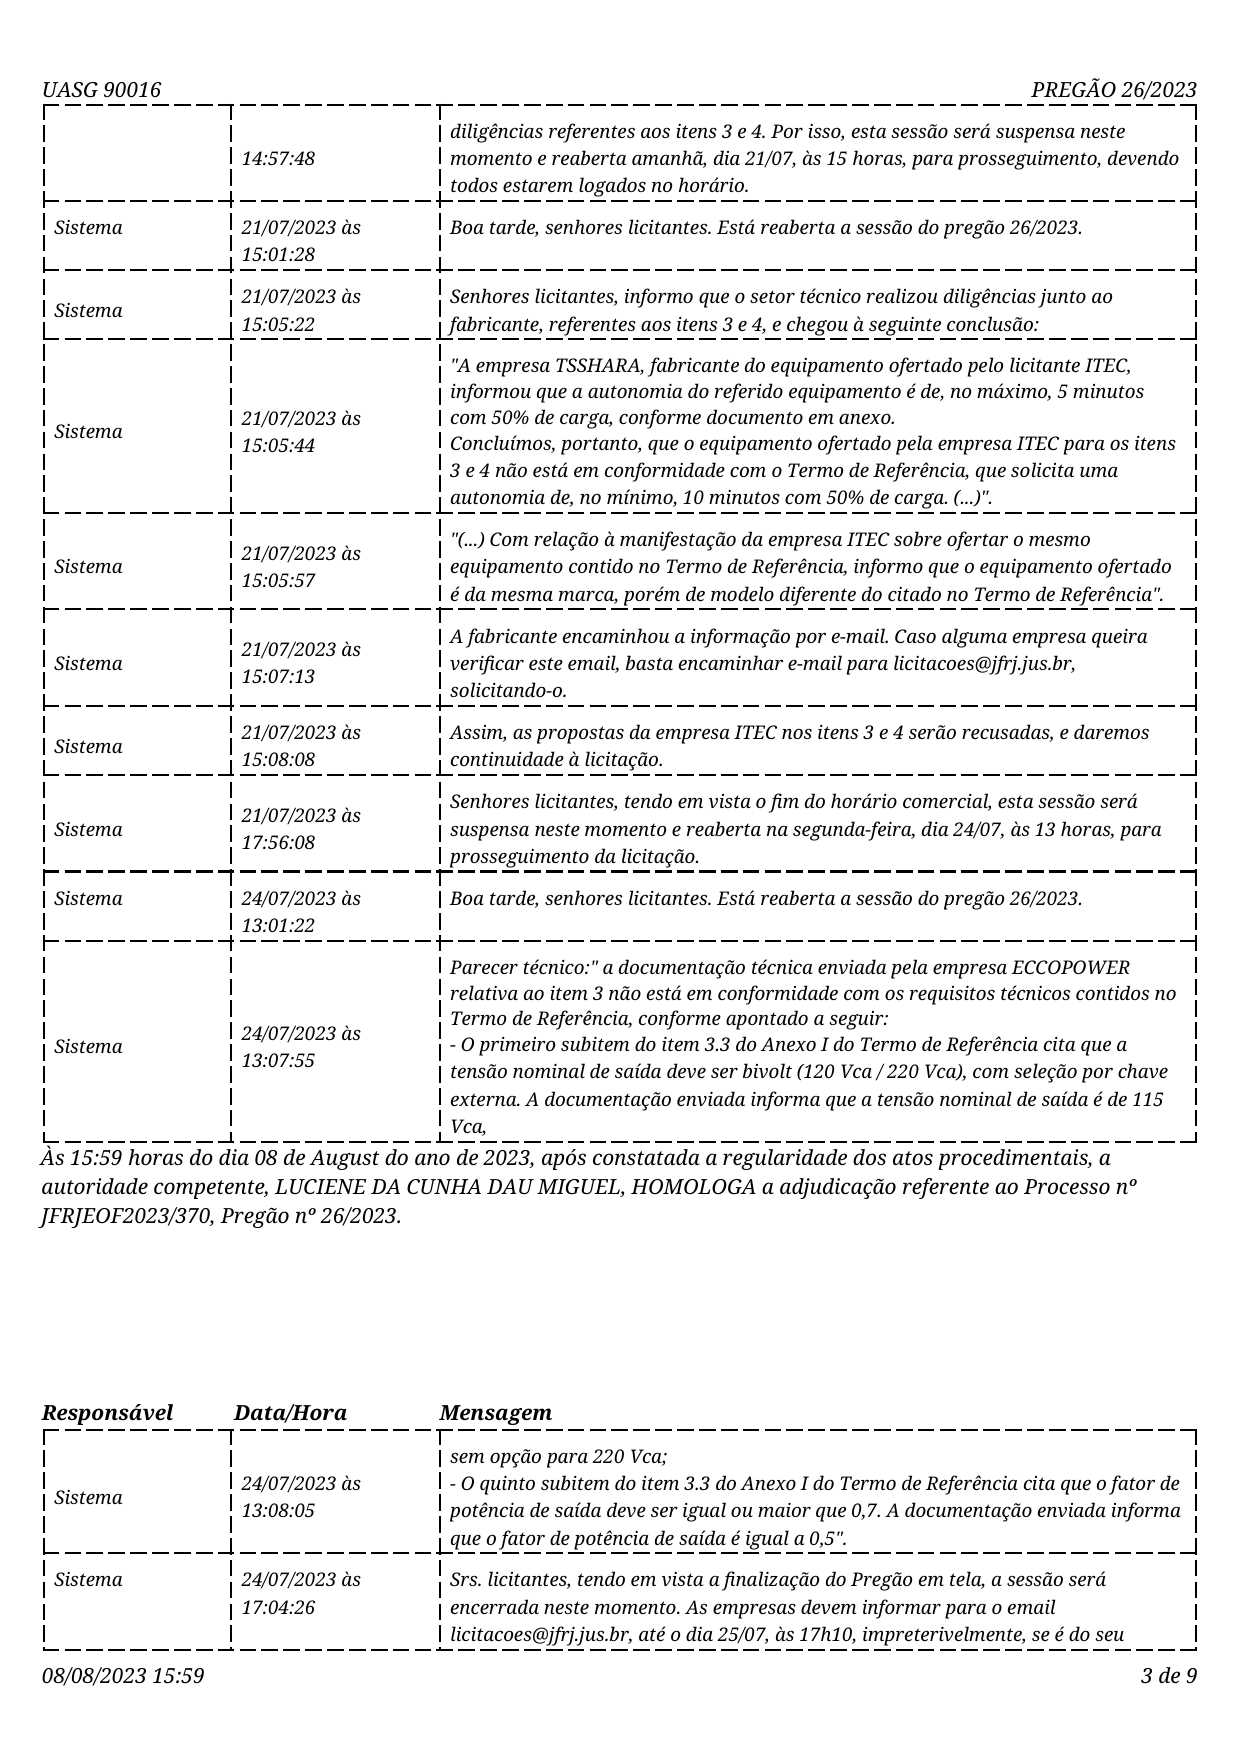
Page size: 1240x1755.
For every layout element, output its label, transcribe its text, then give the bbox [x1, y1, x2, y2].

table_cell "A empresa TSSHARA, fabricante do equipamento ofertado pelo licitante ITEC, informou que a autonomia do referido equipamento é de, no máximo, 5 minutos com 50% de carga, conforme documento em anexo. Concluímos, portanto, que o equipamento ofertado pela empresa ITEC para os itens 3 e 4 não está em conformidade com o Termo de Referência, que solicita uma autonomia de, no mínimo, 10 minutos com 50% de carga. (...)". [440, 338, 1196, 512]
text Às 15:59 horas do dia 08 de August do ano de 2023, após constatada a regularidade dos atos procedimentais, a autoridade competente, LUCIENE DA CUNHA DAU MIGUEL, HOMOLOGA a adjudicação referente ao Processo nº JFRJEOF2023/370, Pregão nº 26/2023. [40, 1143, 1200, 1230]
table_cell A fabricante encaminhou a informação por e-mail. Caso alguma empresa queira verificar este email, basta encaminhar e-mail para licitacoes@jfrj.jus.br, solicitando-o. [440, 608, 1196, 705]
table_cell Sistema [44, 338, 231, 512]
table_cell 21/07/2023 às 15:01:28 [231, 200, 439, 269]
table_cell 21/07/2023 às 15:08:08 [231, 705, 439, 774]
table_header 24/07/2023 às 13:08:05 [231, 1429, 439, 1552]
table_cell Sistema [44, 940, 231, 1141]
table_cell 24/07/2023 às 13:01:22 [231, 870, 439, 939]
table_cell 24/07/2023 às 17:04:26 [231, 1552, 439, 1649]
table_cell 21/07/2023 às 15:05:22 [231, 269, 439, 338]
table_header sem opção para 220 Vca; - O quinto subitem do item 3.3 do Anexo I do Termo de Referência cita que o fator de potência de saída deve ser igual ou maior que 0,7. A documentação enviada informa que o fator de potência de saída é igual a 0,5". [440, 1429, 1196, 1552]
table_cell Sistema [44, 512, 231, 608]
table_cell Sistema [44, 608, 231, 705]
table_cell Boa tarde, senhores licitantes. Está reaberta a sessão do pregão 26/2023. [440, 200, 1196, 269]
table_cell 21/07/2023 às 15:05:57 [231, 512, 439, 608]
table_cell Parecer técnico:" a documentação técnica enviada pela empresa ECCOPOWER relativa ao item 3 não está em conformidade com os requisitos técnicos contidos no Termo de Referência, conforme apontado a seguir: - O primeiro subitem do item 3.3 do Anexo I do Termo de Referência cita que a tensão nominal de saída deve ser bivolt (120 Vca / 220 Vca), com seleção por chave externa. A documentação enviada informa que a tensão nominal de saída é de 115 Vca, [440, 940, 1196, 1141]
table_cell 24/07/2023 às 13:07:55 [231, 940, 439, 1141]
table_cell Senhores licitantes, tendo em vista o fim do horário comercial, esta sessão será suspensa neste momento e reaberta na segunda-feira, dia 24/07, às 13 horas, para prosseguimento da licitação. [440, 774, 1196, 870]
table_cell Sistema [44, 269, 231, 338]
table_cell "(...) Com relação à manifestação da empresa ITEC sobre ofertar o mesmo equipamento contido no Termo de Referência, informo que o equipamento ofertado é da mesma marca, porém de modelo diferente do citado no Termo de Referência". [440, 512, 1196, 608]
subtitle Responsável Data/Hora Mensagem [42, 1398, 1200, 1426]
table_cell Sistema [44, 774, 231, 870]
table_cell 21/07/2023 às 15:05:44 [231, 338, 439, 512]
table_cell Srs. licitantes, tendo em vista a finalização do Pregão em tela, a sessão será encerrada neste momento. As empresas devem informar para o email licitacoes@jfrj.jus.br, até o dia 25/07, às 17h10, impreterivelmente, se é do seu [440, 1552, 1196, 1649]
table_cell diligências referentes aos itens 3 e 4. Por isso, esta sessão será suspensa neste momento e reaberta amanhã, dia 21/07, às 15 horas, para prosseguimento, devendo todos estarem logados no horário. [440, 104, 1196, 200]
table_cell Sistema [44, 1552, 231, 1649]
table_cell Senhores licitantes, informo que o setor técnico realizou diligências junto ao fabricante, referentes aos itens 3 e 4, e chegou à seguinte conclusão: [440, 269, 1196, 338]
table_cell Sistema [44, 705, 231, 774]
table_cell Sistema [44, 200, 231, 269]
table_cell Boa tarde, senhores licitantes. Está reaberta a sessão do pregão 26/2023. [440, 870, 1196, 939]
table_cell [44, 104, 231, 200]
table_cell 21/07/2023 às 17:56:08 [231, 774, 439, 870]
table_cell Sistema [44, 870, 231, 939]
table_header Sistema [44, 1429, 231, 1552]
table_cell 21/07/2023 às 15:07:13 [231, 608, 439, 705]
table_cell 14:57:48 [231, 104, 439, 200]
table_cell Assim, as propostas da empresa ITEC nos itens 3 e 4 serão recusadas, e daremos continuidade à licitação. [440, 705, 1196, 774]
